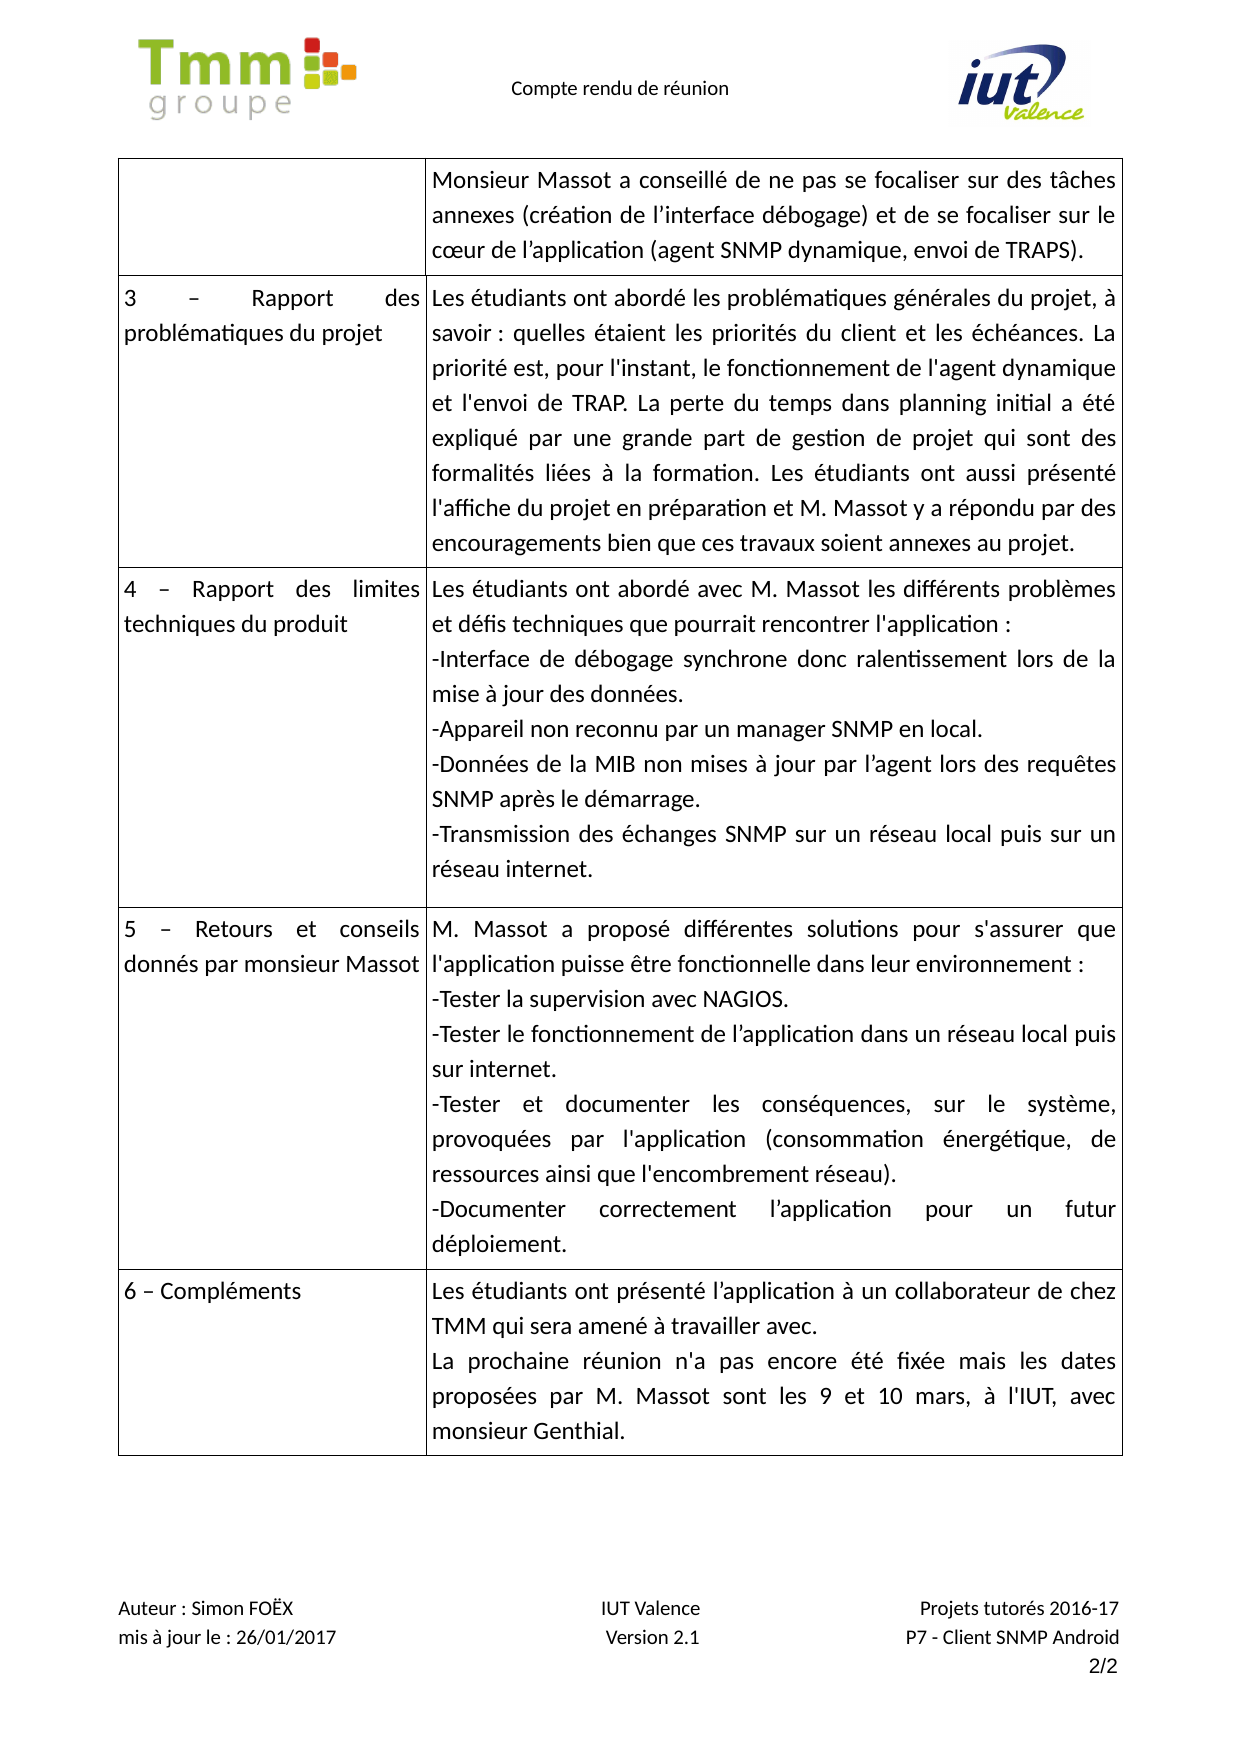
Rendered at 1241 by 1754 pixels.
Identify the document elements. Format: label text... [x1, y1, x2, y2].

table_cell Les étudiants ont présenté l’application à un collaborateur de chez TMM qui sera amené à travailler avec. La prochaine réunion n'a pas encore été fixée mais les dates proposées par M. Massot sont les 9 et 10 mars, à l'IUT, avec monsieur Genthial. [427, 1270, 1122, 1455]
table_cell [119, 159, 425, 275]
table_cell 6 – Compléments [119, 1270, 426, 1455]
table_cell 4 – Rapport des limites techniques du produit [119, 568, 426, 907]
table_cell M. Massot a proposé différentes solutions pour s'assurer que l'application puisse être fonctionnelle dans leur environnement : -Tester la supervision avec NAGIOS. -Tester le fonctionnement de l’application dans un réseau local puis sur internet. -Tester et documenter les conséquences, sur le système, provoquées par l'application (consommation énergétique, de ressources ainsi que l'encombrement réseau). -Documenter correctement l’application pour un futur déploiement. [427, 908, 1122, 1268]
table_cell 3 – Rapport des problématiques du projet [119, 276, 426, 567]
table_cell Les étudiants ont abordé les problématiques générales du projet, à savoir : quelles étaient les priorités du client et les échéances. La priorité est, pour l'instant, le fonctionnement de l'agent dynamique et l'envoi de TRAP. La perte du temps dans planning initial a été expliqué par une grande part de gestion de projet qui sont des formalités liées à la formation. Les étudiants ont aussi présenté l'affiche du projet en préparation et M. Massot y a répondu par des encouragements bien que ces travaux soient annexes au projet. [427, 276, 1122, 567]
table_cell Les étudiants ont abordé avec M. Massot les différents problèmes et défis techniques que pourrait rencontrer l'application : -Interface de débogage synchrone donc ralentissement lors de la mise à jour des données. -Appareil non reconnu par un manager SNMP en local. -Données de la MIB non mises à jour par l’agent lors des requêtes SNMP après le démarrage. -Transmission des échanges SNMP sur un réseau local puis sur un réseau internet. [427, 568, 1122, 907]
table_cell Monsieur Massot a conseillé de ne pas se focaliser sur des tâches annexes (création de l’interface débogage) et de se focaliser sur le cœur de l’application (agent SNMP dynamique, envoi de TRAPS). [426, 159, 1122, 275]
table_cell 5 – Retours et conseils donnés par monsieur Massot [119, 908, 426, 1268]
